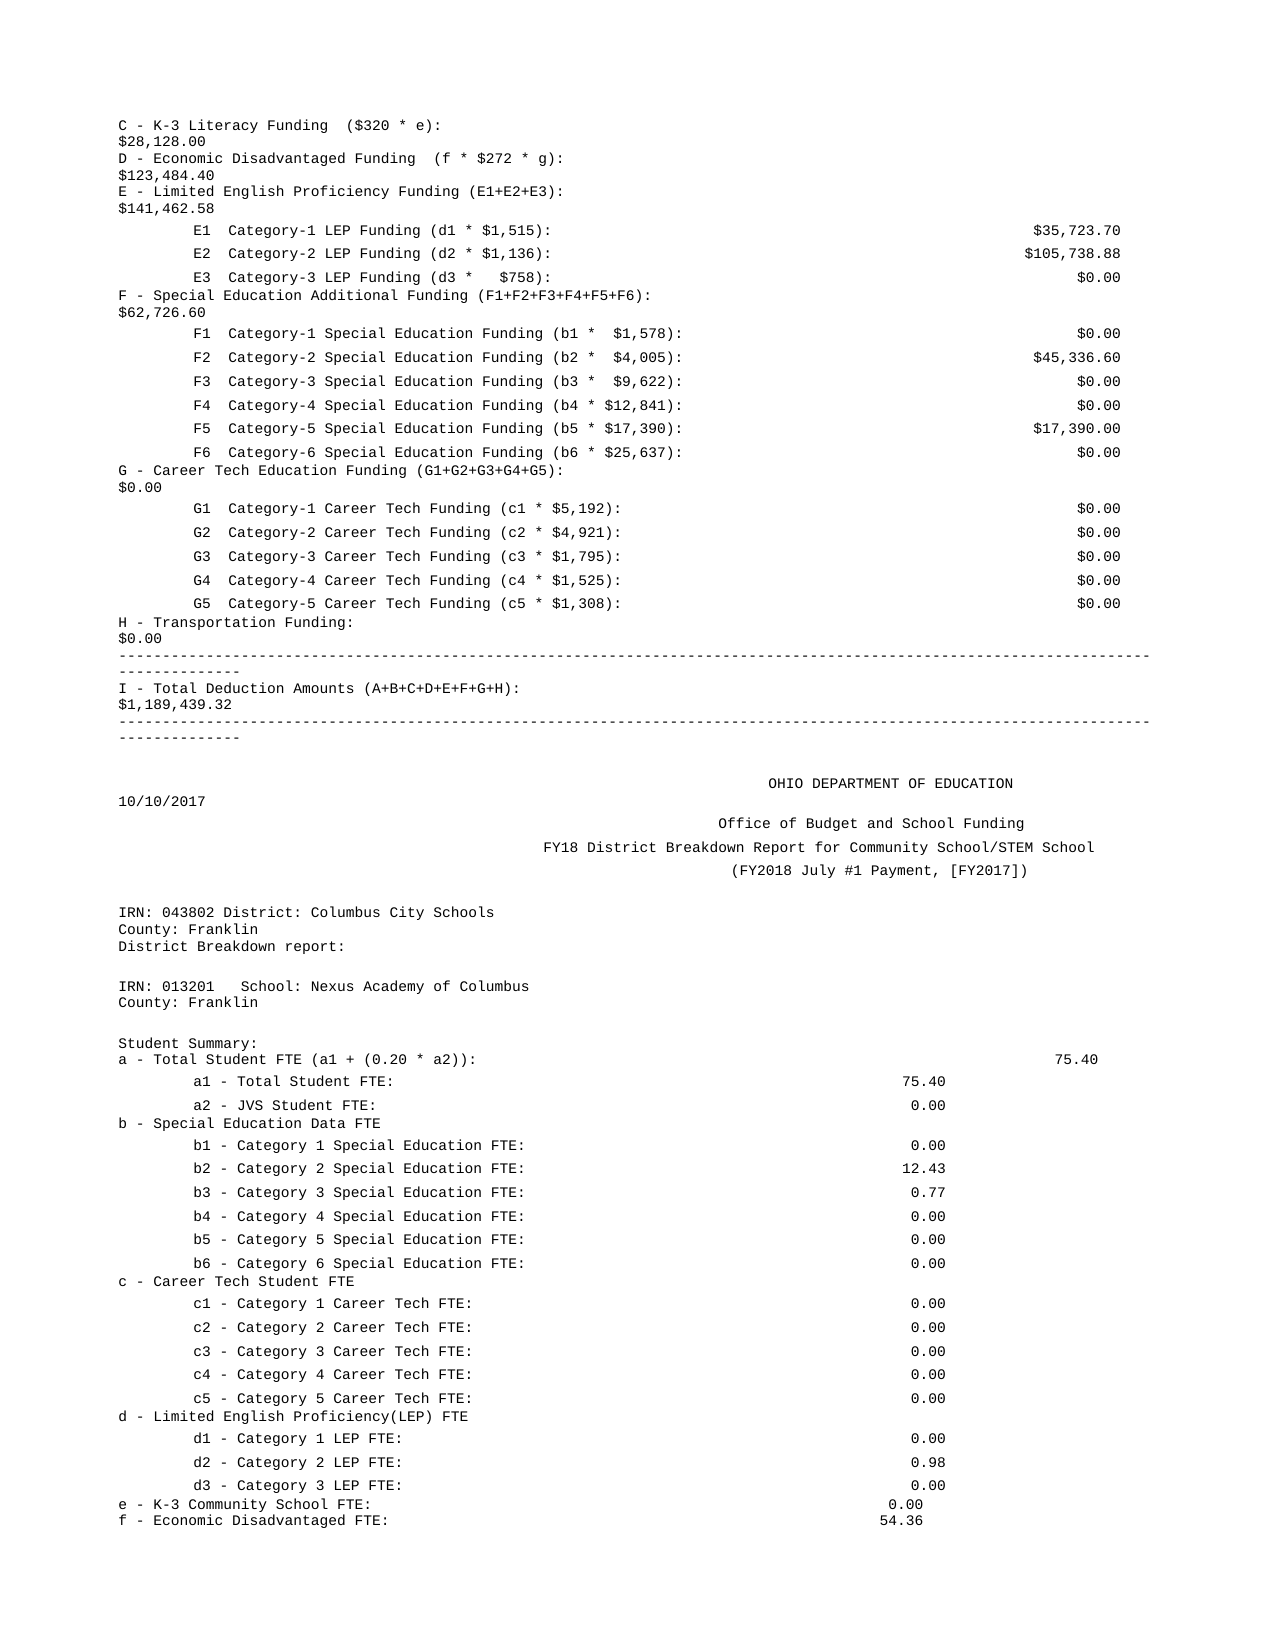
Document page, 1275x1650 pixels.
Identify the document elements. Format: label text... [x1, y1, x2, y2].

text E1 Category-1 LEP Funding (d1 * $1,515): $35,723.70 [118, 217, 1157, 241]
text F - Special Education Additional Funding (F1+F2+F3+F4+F5+F6): $62,726.60 [118, 288, 1157, 322]
text f - Economic Disadvantaged FTE: 54.36 [118, 1513, 1157, 1530]
text b - Special Education Data FTE [118, 1116, 1157, 1133]
text F4 Category-4 Special Education Funding (b4 * $12,841): $0.00 [118, 392, 1157, 416]
text IRN: 013201 School: Nexus Academy of Columbus County: Franklin [118, 979, 1157, 1012]
text F3 Category-3 Special Education Funding (b3 * $9,622): $0.00 [118, 369, 1157, 392]
text ------------------------------------------------------------------------------------------------------------------------------------ [118, 714, 1157, 747]
text a2 - JVS Student FTE: 0.00 [118, 1093, 1157, 1116]
text G1 Category-1 Career Tech Funding (c1 * $5,192): $0.00 [118, 497, 1157, 520]
text F5 Category-5 Special Education Funding (b5 * $17,390): $17,390.00 [118, 416, 1157, 440]
text d - Limited English Proficiency(LEP) FTE [118, 1409, 1157, 1426]
text c5 - Category 5 Career Tech FTE: 0.00 [118, 1386, 1157, 1409]
text e - K-3 Community School FTE: 0.00 [118, 1497, 1157, 1513]
text d3 - Category 3 LEP FTE: 0.00 [118, 1473, 1157, 1497]
text E3 Category-3 LEP Funding (d3 * $758): $0.00 [118, 265, 1157, 288]
text c4 - Category 4 Career Tech FTE: 0.00 [118, 1362, 1157, 1386]
text IRN: 043802 District: Columbus City Schools County: Franklin [118, 906, 1157, 939]
text G2 Category-2 Career Tech Funding (c2 * $4,921): $0.00 [118, 520, 1157, 544]
text c1 - Category 1 Career Tech FTE: 0.00 [118, 1291, 1157, 1315]
text F6 Category-6 Special Education Funding (b6 * $25,637): $0.00 [118, 440, 1157, 463]
text ------------------------------------------------------------------------------------------------------------------------------------ [118, 648, 1157, 681]
text C - K-3 Literacy Funding ($320 * e): $28,128.00 [118, 118, 1157, 151]
text OHIO DEPARTMENT OF EDUCATION 10/10/2017 [118, 771, 1157, 811]
text Student Summary: [118, 1036, 1157, 1052]
text c2 - Category 2 Career Tech FTE: 0.00 [118, 1315, 1157, 1338]
text D - Economic Disadvantaged Funding (f * $272 * g): $123,484.40 [118, 151, 1157, 184]
text F1 Category-1 Special Education Funding (b1 * $1,578): $0.00 [118, 322, 1157, 345]
text District Breakdown report: [118, 939, 1157, 955]
text b6 - Category 6 Special Education FTE: 0.00 [118, 1251, 1157, 1275]
text a - Total Student FTE (a1 + (0.20 * a2)): 75.40 [118, 1052, 1157, 1069]
text d1 - Category 1 LEP FTE: 0.00 [118, 1426, 1157, 1450]
text (FY2018 July #1 Payment, [FY2017]) [118, 858, 1157, 882]
text E2 Category-2 LEP Funding (d2 * $1,136): $105,738.88 [118, 241, 1157, 265]
text b5 - Category 5 Special Education FTE: 0.00 [118, 1227, 1157, 1251]
text b1 - Category 1 Special Education FTE: 0.00 [118, 1133, 1157, 1156]
text I - Total Deduction Amounts (A+B+C+D+E+F+G+H): $1,189,439.32 [118, 681, 1157, 714]
text F2 Category-2 Special Education Funding (b2 * $4,005): $45,336.60 [118, 345, 1157, 369]
text Office of Budget and School Funding [118, 811, 1157, 835]
text b2 - Category 2 Special Education FTE: 12.43 [118, 1156, 1157, 1180]
text d2 - Category 2 LEP FTE: 0.98 [118, 1450, 1157, 1473]
text b4 - Category 4 Special Education FTE: 0.00 [118, 1204, 1157, 1227]
text E - Limited English Proficiency Funding (E1+E2+E3): $141,462.58 [118, 184, 1157, 217]
text c3 - Category 3 Career Tech FTE: 0.00 [118, 1338, 1157, 1362]
text G4 Category-4 Career Tech Funding (c4 * $1,525): $0.00 [118, 567, 1157, 591]
text G - Career Tech Education Funding (G1+G2+G3+G4+G5): $0.00 [118, 463, 1157, 497]
text H - Transportation Funding: $0.00 [118, 615, 1157, 648]
text G3 Category-3 Career Tech Funding (c3 * $1,795): $0.00 [118, 544, 1157, 567]
text a1 - Total Student FTE: 75.40 [118, 1069, 1157, 1093]
text FY18 District Breakdown Report for Community School/STEM School [118, 835, 1157, 858]
text b3 - Category 3 Special Education FTE: 0.77 [118, 1180, 1157, 1204]
text c - Career Tech Student FTE [118, 1275, 1157, 1291]
text G5 Category-5 Career Tech Funding (c5 * $1,308): $0.00 [118, 591, 1157, 615]
